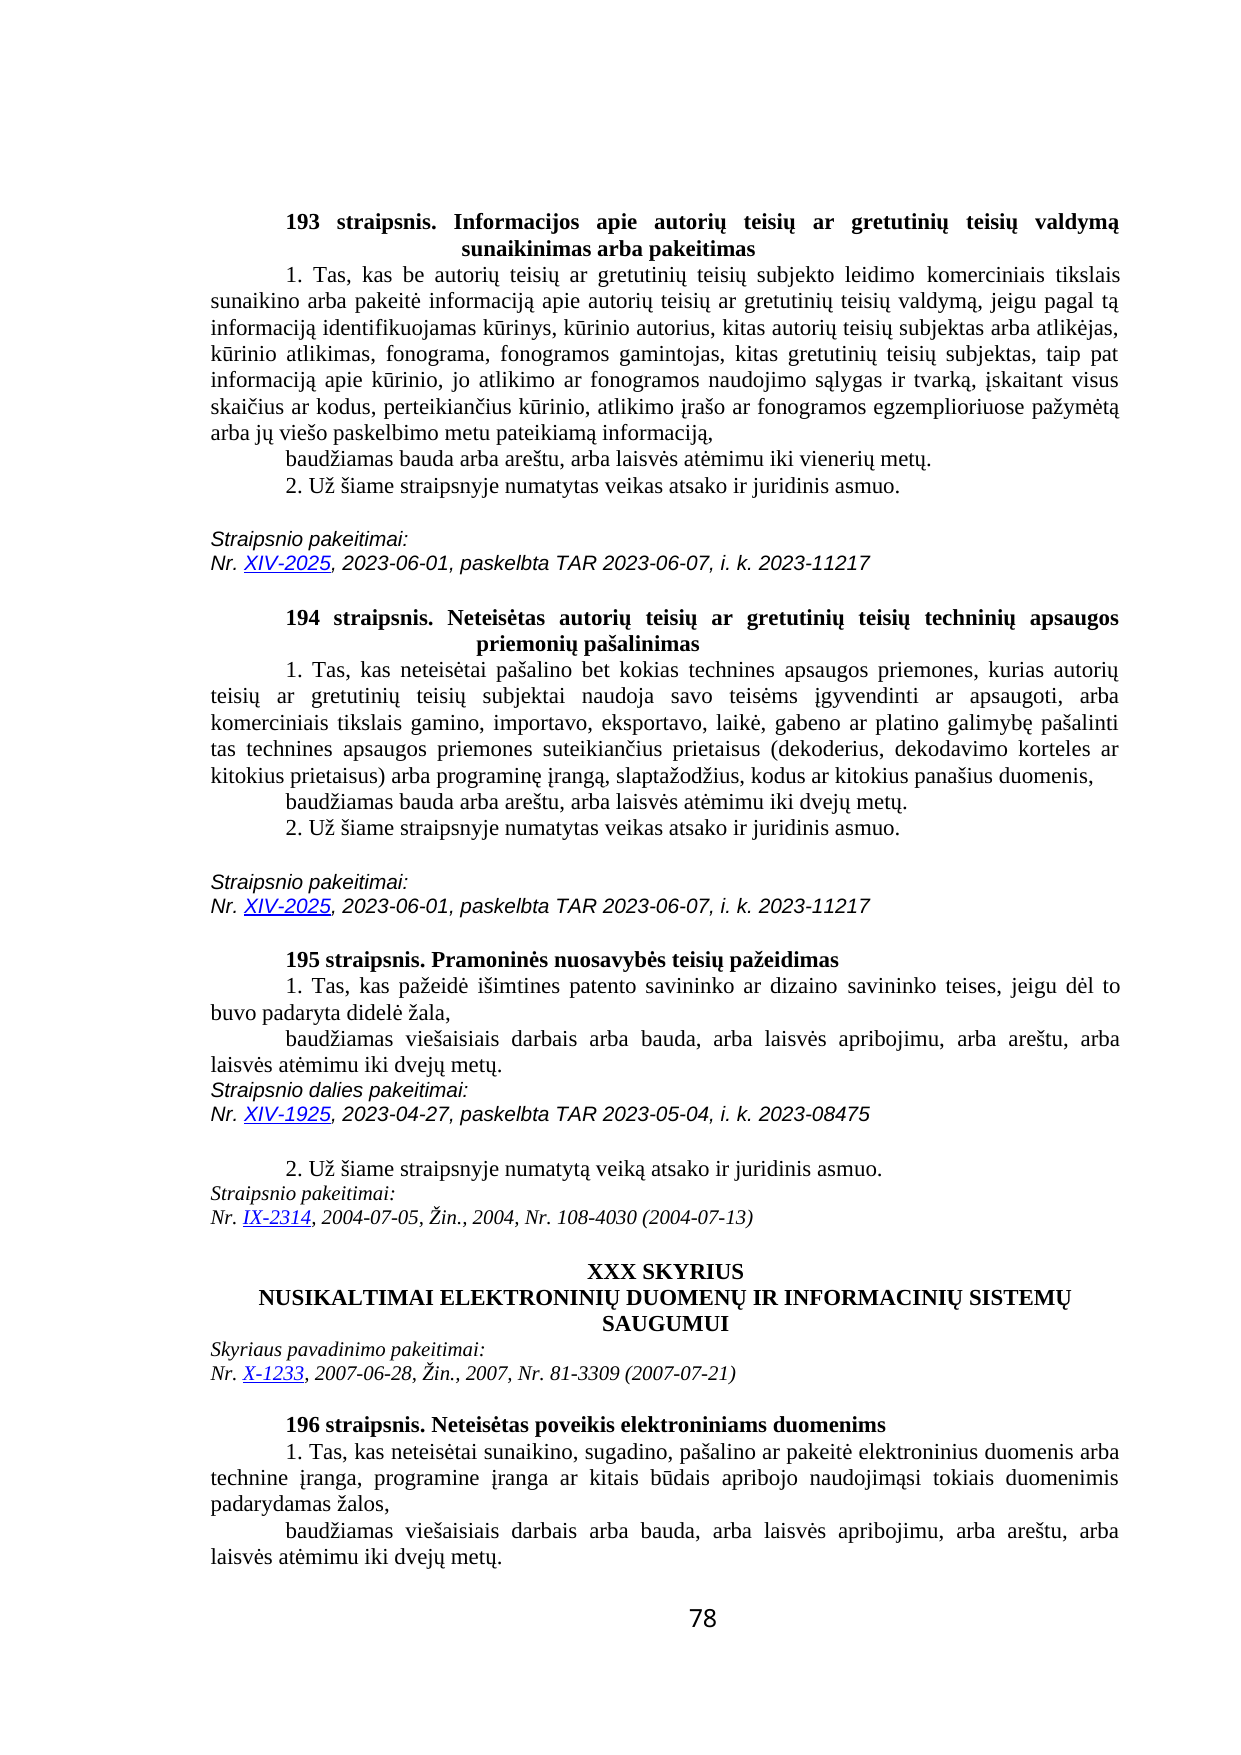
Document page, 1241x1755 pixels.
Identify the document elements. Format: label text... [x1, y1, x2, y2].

text 1. Tas, kas pažeidė išimtines patento savininko ar dizaino savininko teises, jeigu dėl to buvo padaryta didelė žala, [210, 972, 1120, 1025]
text baudžiamas bauda arba areštu, arba laisvės atėmimu iki vienerių metų. [210, 445, 1120, 472]
text 2. Už šiame straipsnyje numatytas veikas atsako ir juridinis asmuo. [210, 814, 1120, 841]
text Straipsnio dalies pakeitimai: [210, 1078, 1120, 1102]
text 1. Tas, kas neteisėtai sunaikino, sugadino, pašalino ar pakeitė elektroninius duomenis arba technine įranga, programine įranga ar kitais būdais apribojo naudojimąsi tokiais duomenimis padarydamas žalos, [210, 1438, 1120, 1517]
text 194 straipsnis. Neteisėtas autorių teisių ar gretutinių teisių techninių apsaugos priemonių pašalinimas [285, 603, 1120, 656]
text 196 straipsnis. Neteisėtas poveikis elektroniniams duomenims [210, 1411, 1120, 1438]
text baudžiamas bauda arba areštu, arba laisvės atėmimu iki dvejų metų. [210, 788, 1120, 814]
text Straipsnio pakeitimai: [210, 1181, 1120, 1205]
text Nr. XIV-2025, 2023-06-01, paskelbta TAR 2023-06-07, i. k. 2023-11217 [210, 893, 1120, 917]
text Straipsnio pakeitimai: [210, 869, 1120, 893]
text Nr. IX-2314, 2004-07-05, Žin., 2004, Nr. 108-4030 (2004-07-13) [210, 1205, 1120, 1229]
text 193 straipsnis. Informacijos apie autorių teisių ar gretutinių teisių valdymą sunaikinimas arba pakeitimas [285, 208, 1120, 261]
text 1. Tas, kas be autorių teisių ar gretutinių teisių subjekto leidimo komerciniais tikslais sunaikino arba pakeitė informaciją apie autorių teisių ar gretutinių teisių valdymą, jeigu pagal tą informaciją identifikuojamas kūrinys, kūrinio autorius, kitas autorių teisių subjektas arba atlikėjas, kūrinio atlikimas, fonograma, fonogramos gamintojas, kitas gretutinių teisių subjektas, taip pat informaciją apie kūrinio, jo atlikimo ar fonogramos naudojimo sąlygas ir tvarką, įskaitant visus skaičius ar kodus, perteikiančius kūrinio, atlikimo įrašo ar fonogramos egzemplioriuose pažymėtą arba jų viešo paskelbimo metu pateikiamą informaciją, [210, 261, 1120, 445]
text 2. Už šiame straipsnyje numatytą veiką atsako ir juridinis asmuo. [210, 1154, 1120, 1181]
text Nr. X-1233, 2007-06-28, Žin., 2007, Nr. 81-3309 (2007-07-21) [210, 1361, 1120, 1385]
text baudžiamas viešaisiais darbais arba bauda, arba laisvės apribojimu, arba areštu, arba laisvės atėmimu iki dvejų metų. [210, 1025, 1120, 1078]
text Nr. XIV-2025, 2023-06-01, paskelbta TAR 2023-06-07, i. k. 2023-11217 [210, 551, 1120, 575]
text Skyriaus pavadinimo pakeitimai: [210, 1337, 1120, 1361]
text XXX SKYRIUS [210, 1258, 1120, 1284]
text Straipsnio pakeitimai: [210, 527, 1120, 551]
text 1. Tas, kas neteisėtai pašalino bet kokias technines apsaugos priemones, kurias autorių teisių ar gretutinių teisių subjektai naudoja savo teisėms įgyvendinti ar apsaugoti, arba komerciniais tikslais gamino, importavo, eksportavo, laikė, gabeno ar platino galimybę pašalinti tas technines apsaugos priemones suteikiančius prietaisus (dekoderius, dekodavimo korteles ar kitokius prietaisus) arba programinę įrangą, slaptažodžius, kodus ar kitokius panašius duomenis, [210, 656, 1120, 788]
text 2. Už šiame straipsnyje numatytas veikas atsako ir juridinis asmuo. [210, 472, 1120, 498]
text baudžiamas viešaisiais darbais arba bauda, arba laisvės apribojimu, arba areštu, arba laisvės atėmimu iki dvejų metų. [210, 1517, 1120, 1569]
text Nr. XIV-1925, 2023-04-27, paskelbta TAR 2023-05-04, i. k. 2023-08475 [210, 1102, 1120, 1126]
text NUSIKALTIMAI ELEKTRONINIŲ DUOMENŲ IR INFORMACINIŲ SISTEMŲ SAUGUMUI [210, 1284, 1120, 1337]
text 195 straipsnis. Pramoninės nuosavybės teisių pažeidimas [210, 946, 1120, 972]
